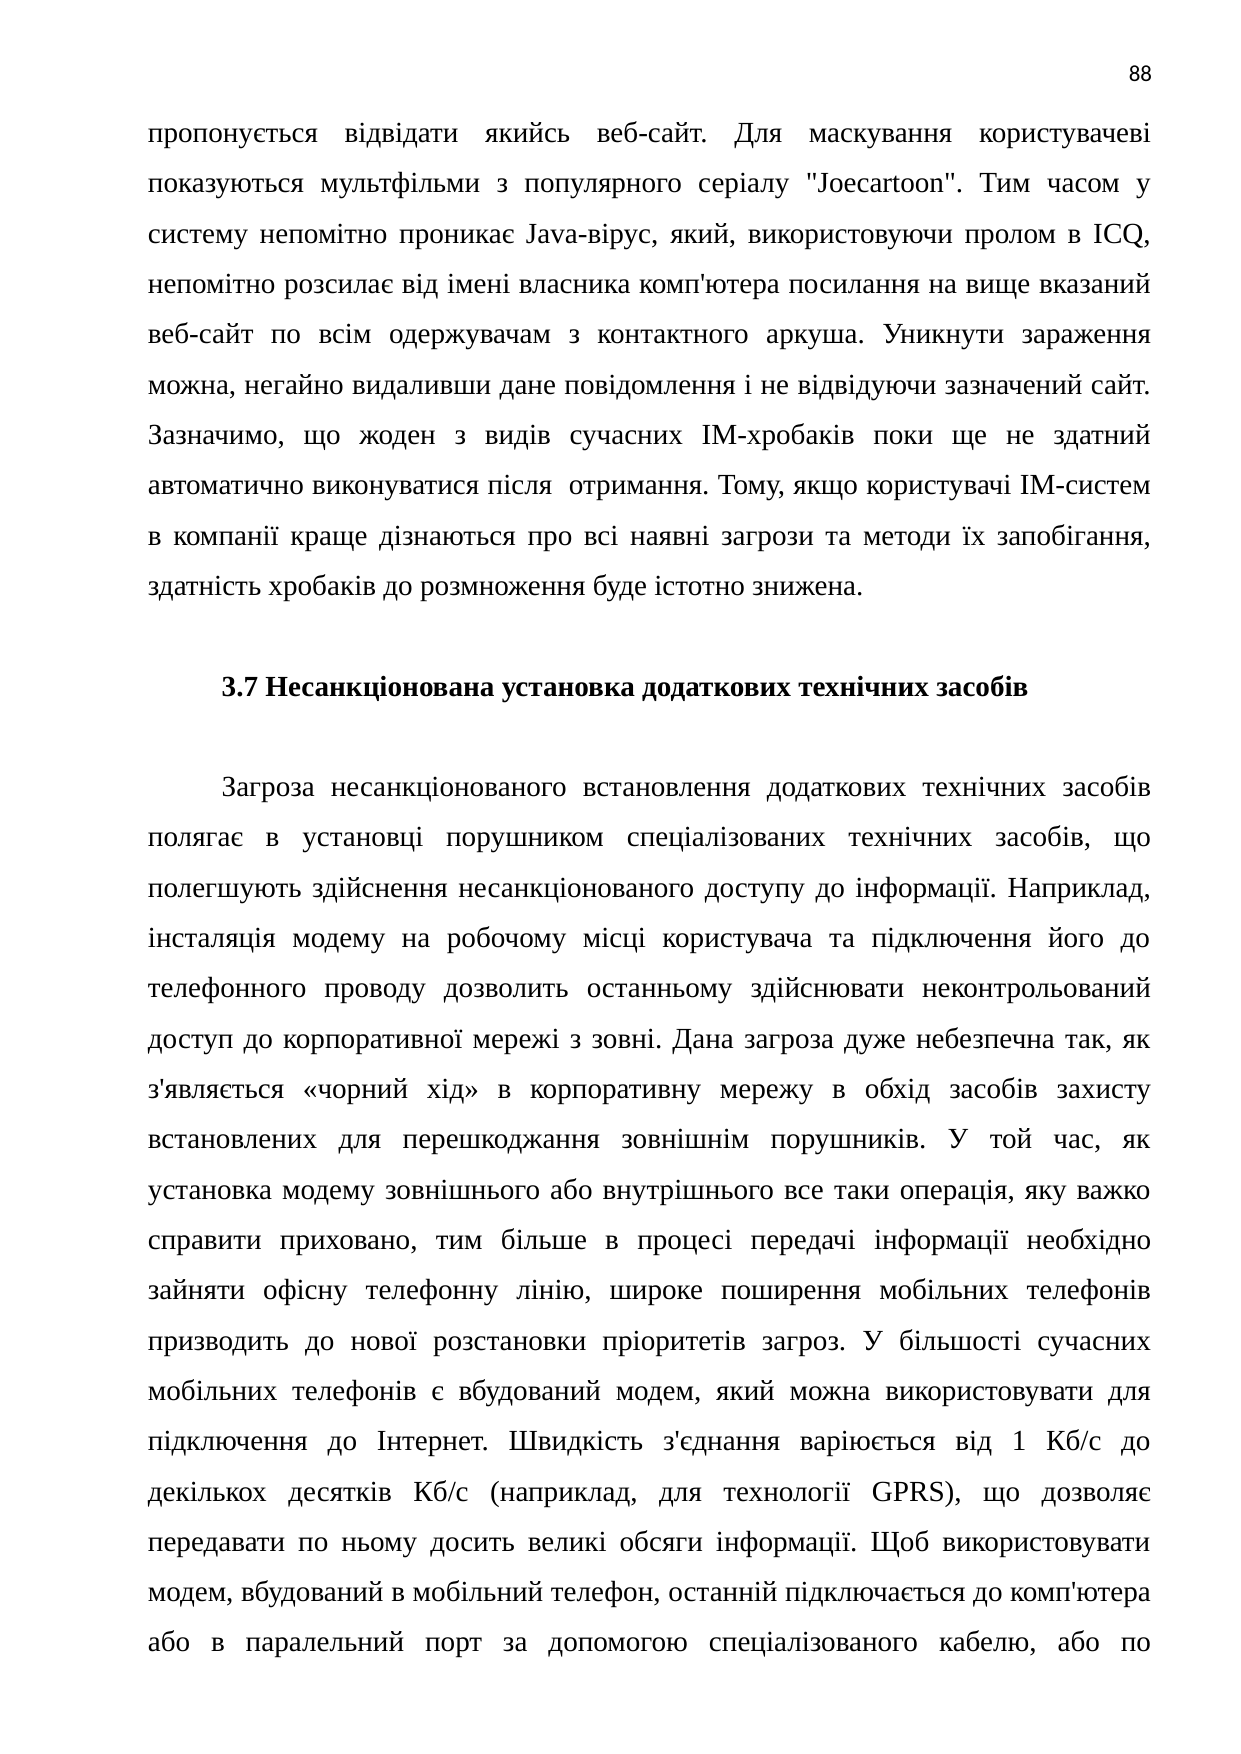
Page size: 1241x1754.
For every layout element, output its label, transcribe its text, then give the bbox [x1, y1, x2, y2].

text 3.7 Несанкціонована установка додаткових технічних засобів [148, 669, 1152, 702]
text Загроза несанкціонованого встановлення додаткових технічних засобів полягає в установці порушником спеціалізованих технічних засобів, що полегшують здійснення несанкціонованого доступу до інформації. Наприклад, інсталяція модему на робочому місці користувача та підключення його до телефонного проводу дозволить останньому здійснювати неконтрольований доступ до корпоративної мережі з зовні. Дана загроза дуже небезпечна так, як з'являється «чорний хід» в корпоративну мережу в обхід засобів захисту встановлених для перешкоджання зовнішнім порушників. У той час, як установка модему зовнішнього або внутрішнього все таки операція, яку важко справити приховано, тим більше в процесі передачі інформації необхідно зайняти офісну телефонну лінію, широке поширення мобільних телефонів призводить до нової розстановки пріоритетів загроз. У більшості сучасних мобільних телефонів є вбудований модем, який можна використовувати для підключення до Інтернет. Швидкість з'єднання варіюється від 1 Кб/с до декількох десятків Кб/с (наприклад, для технології GPRS), що дозволяє передавати по ньому досить великі обсяги інформації. Щоб використовувати модем, вбудований в мобільний телефон, останній підключається до комп'ютера або в паралельний порт за допомогою спеціалізованого кабелю, або по [148, 769, 1152, 1658]
text пропонується відвідати якийсь веб-сайт. Для маскування користувачеві показуються мультфільми з популярного серіалу "Joecartoon". Тим часом у систему непомітно проникає Java-вірус, який, використовуючи пролом в ICQ, непомітно розсилає від імені власника комп'ютера посилання на вище вказаний веб-сайт по всім одержувачам з контактного аркуша. Уникнути зараження можна, негайно видаливши дане повідомлення і не відвідуючи зазначений сайт. Зазначимо, що жоден з видів сучасних IM-хробаків поки ще не здатний автоматично виконуватися після отримання. Тому, якщо користувачі IM-систем в компанії краще дізнаються про всі наявні загрози та методи їх запобігання, здатність хробаків до розмноження буде істотно знижена. [148, 115, 1152, 602]
